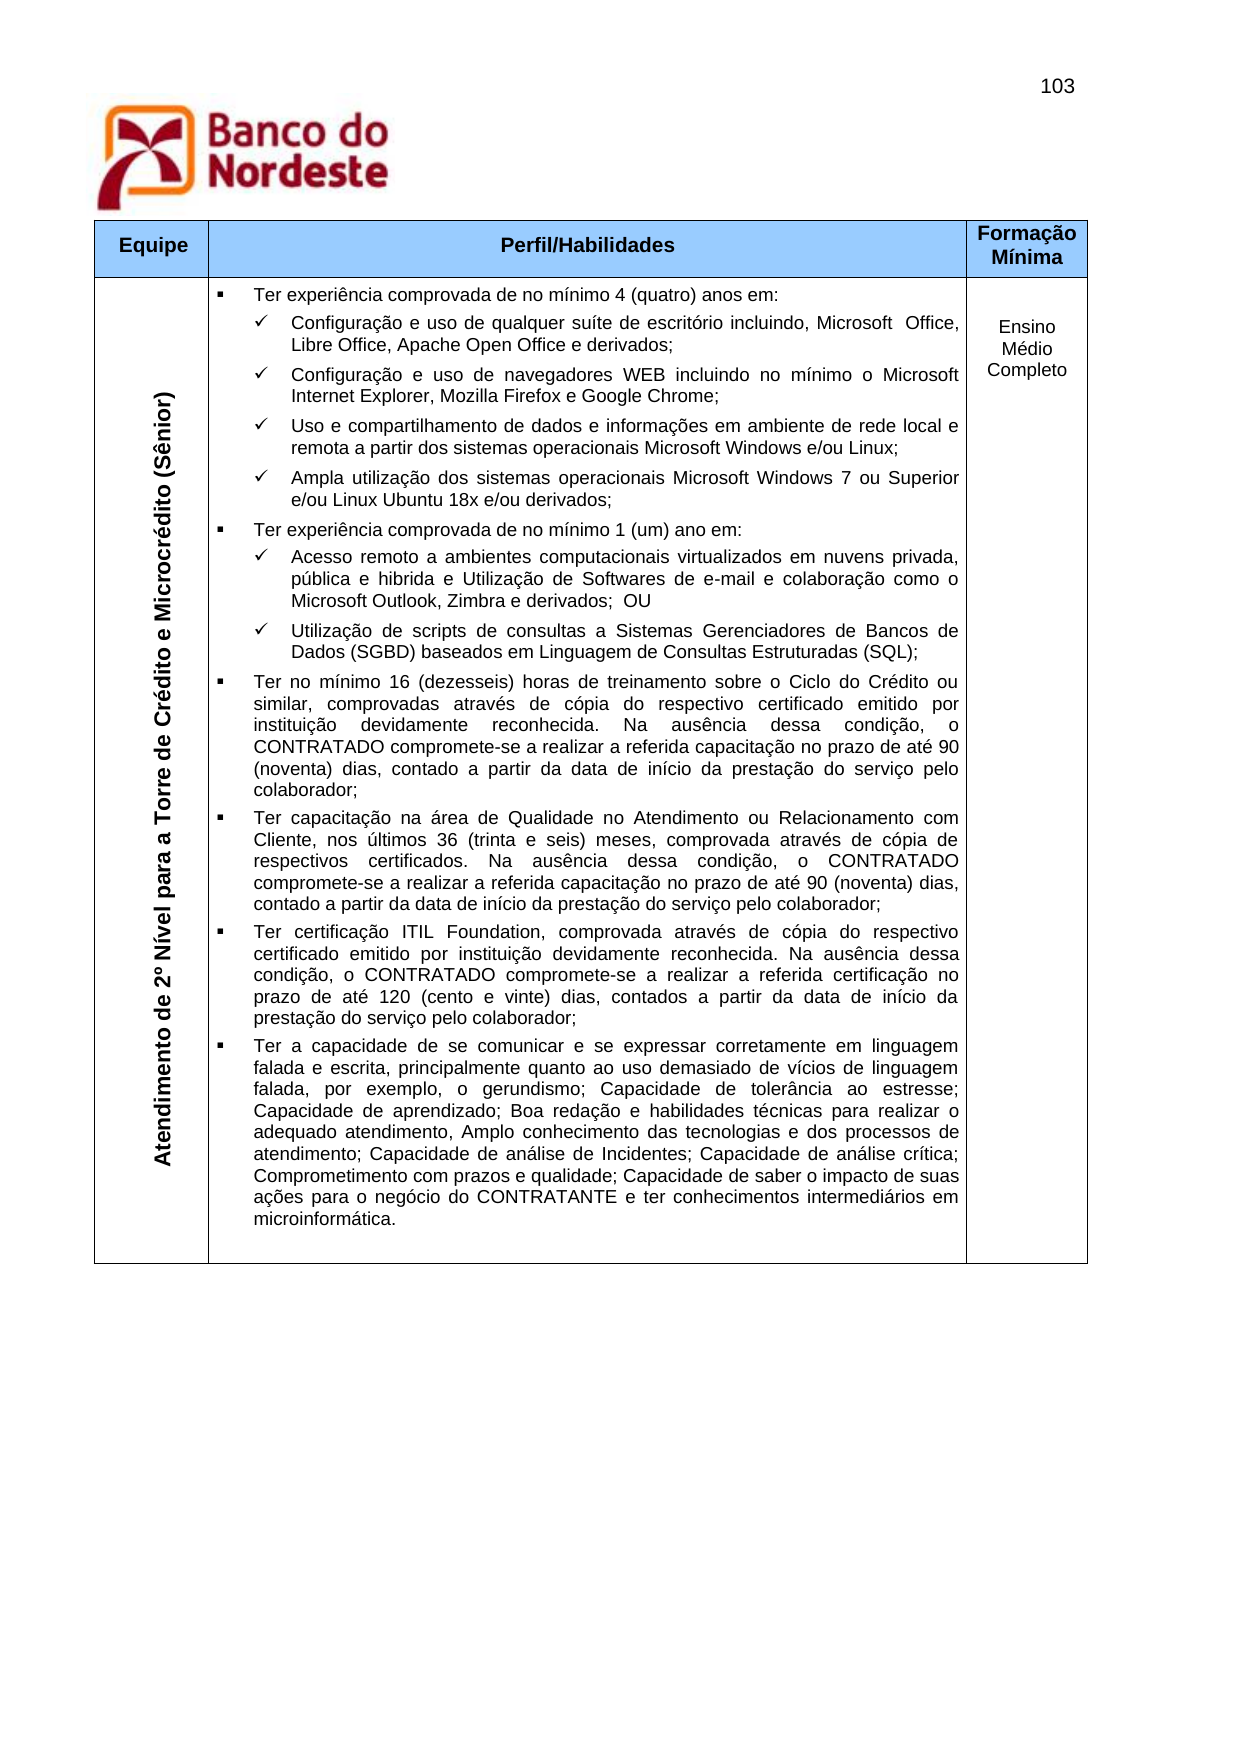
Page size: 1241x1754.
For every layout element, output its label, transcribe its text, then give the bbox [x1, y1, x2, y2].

picture [85, 93, 396, 220]
table_header Formação Mínima [967, 221, 1087, 277]
table_cell Ter experiência comprovada de no mínimo 4 (quatro) anos em: Configuração e uso de qualquer suíte de escritório incluindo, Microsoft Office, Libre Office, Apache Open Office e derivados; Configuração e uso de navegadores WEB incluindo no mínimo o Microsoft Internet Explorer, Mozilla Firefox e Google Chrome; Uso e compartilhamento de dados e informações em ambiente de rede local e remota a partir dos sistemas operacionais Microsoft Windows e/ou Linux; Ampla utilização dos sistemas operacionais Microsoft Windows 7 ou Superior e/ou Linux Ubuntu 18x e/ou derivados; Ter experiência comprovada de no mínimo 1 (um) ano em: Acesso remoto a ambientes computacionais virtualizados em nuvens privada, pública e hibrida e Utilização de Softwares de e-mail e colaboração como o Microsoft Outlook, Zimbra e derivados; OU Utilização de scripts de consultas a Sistemas Gerenciadores de Bancos de Dados (SGBD) baseados em Linguagem de Consultas Estruturadas (SQL); Ter no mínimo 16 (dezesseis) horas de treinamento sobre o Ciclo do Crédito ou similar, comprovadas através de cópia do respectivo certificado emitido por instituição devidamente reconhecida. Na ausência dessa condição, o CONTRATADO compromete-se a realizar a referida capacitação no prazo de até 90 (noventa) dias, contado a partir da data de início da prestação do serviço pelo colaborador; Ter capacitação na área de Qualidade no Atendimento ou Relacionamento com Cliente, nos últimos 36 (trinta e seis) meses, comprovada através de cópia de respectivos certificados. Na ausência dessa condição, o CONTRATADO compromete-se a realizar a referida capacitação no prazo de até 90 (noventa) dias, contado a partir da data de início da prestação do serviço pelo colaborador; Ter certificação ITIL Foundation, comprovada através de cópia do respectivo certificado emitido por instituição devidamente reconhecida. Na ausência dessa condição, o CONTRATADO compromete-se a realizar a referida certificação no prazo de até 120 (cento e vinte) dias, contados a partir da data de início da prestação do serviço pelo colaborador; Ter a capacidade de se comunicar e se expressar corretamente em linguagem falada e escrita, principalmente quanto ao uso demasiado de vícios de linguagem falada, por exemplo, o gerundismo; Capacidade de tolerância ao estresse; Capacidade de aprendizado; Boa redação e habilidades técnicas para realizar o adequado atendimento, Amplo conhecimento das tecnologias e dos processos de atendimento; Capacidade de análise de Incidentes; Capacidade de análise crítica; Comprometimento com prazos e qualidade; Capacidade de saber o impacto de suas ações para o negócio do CONTRATANTE e ter conhecimentos intermediários em microinformática. [209, 278, 966, 1263]
table_header Perfil/Habilidades [209, 221, 966, 277]
table_cell Atendimento de 2º Nível para a Torre de Crédito e Microcrédito (Sênior) [95, 278, 208, 1263]
table_header Equipe [95, 221, 208, 277]
table_cell Ensino Médio Completo [967, 278, 1087, 1263]
